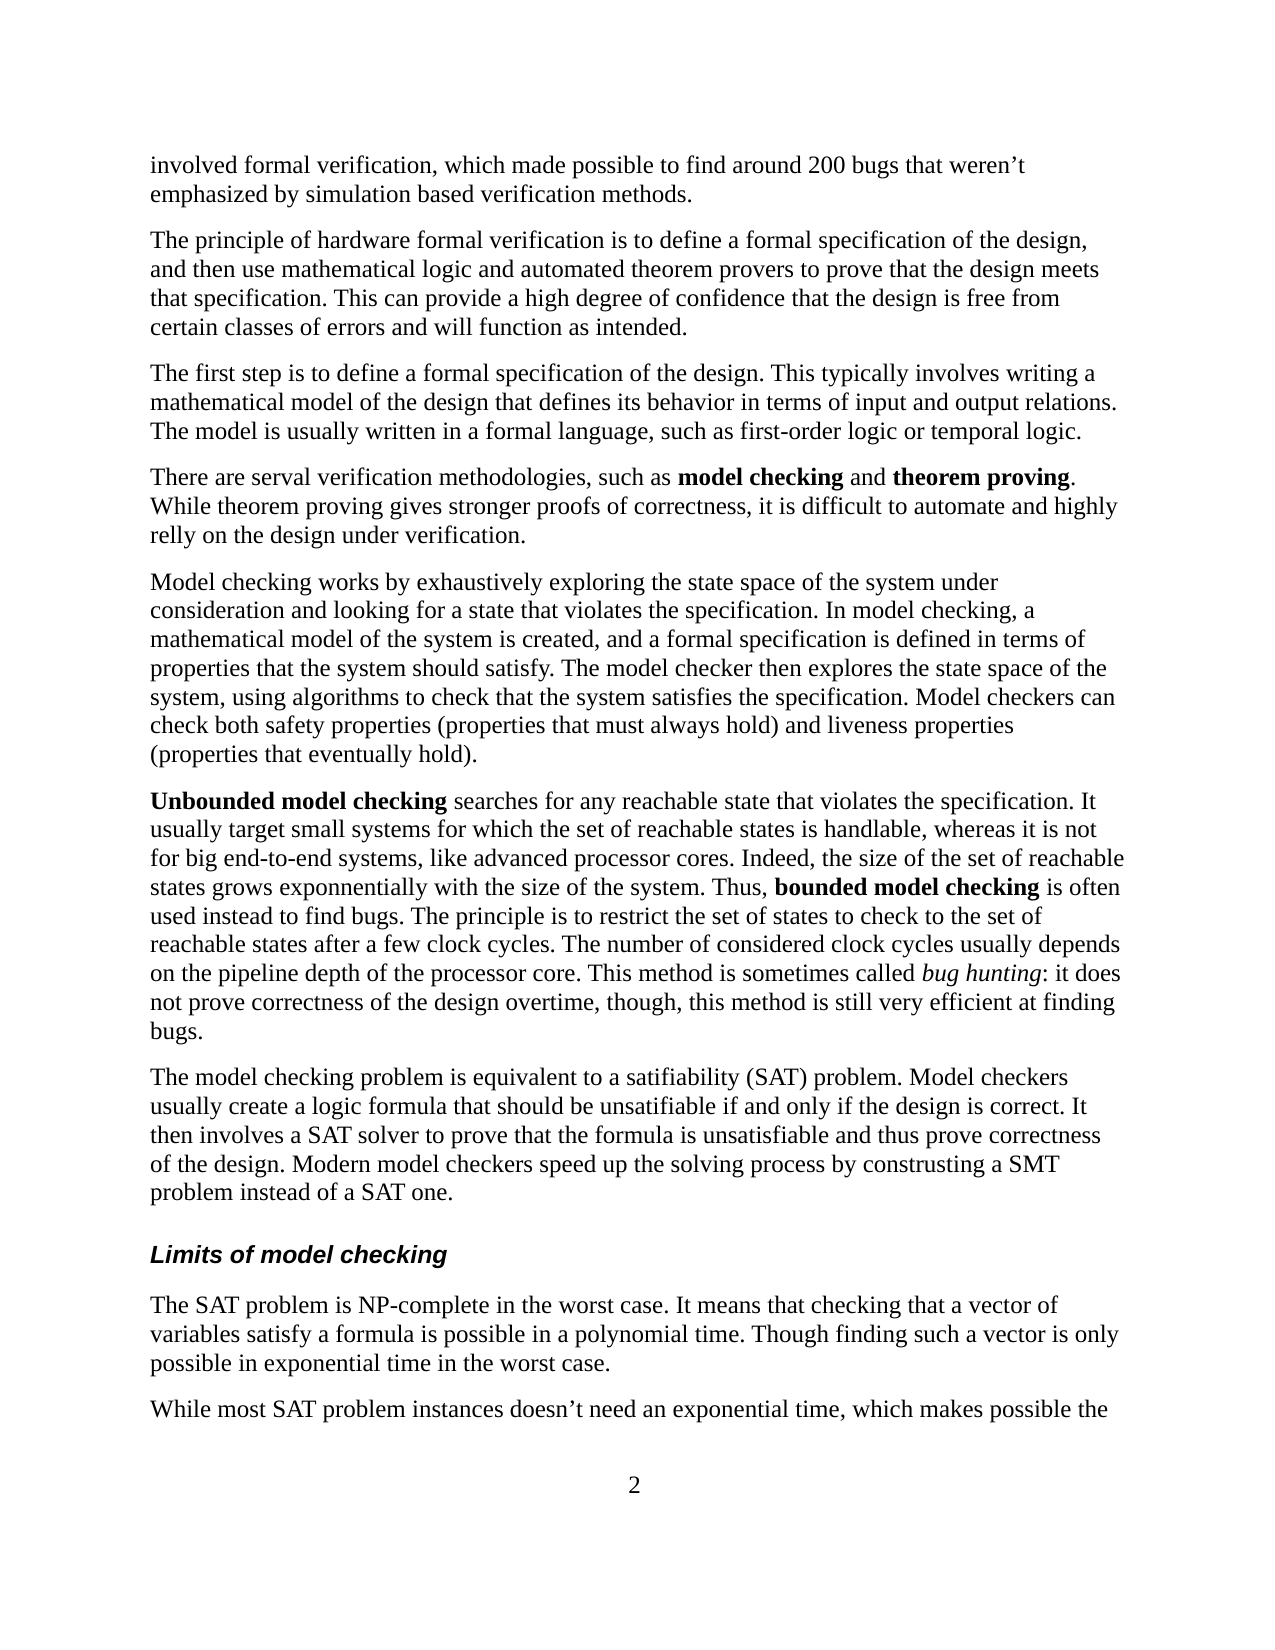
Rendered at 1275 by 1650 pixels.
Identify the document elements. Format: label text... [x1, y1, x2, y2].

text There are serval verification methodologies, such as model checking and theorem proving. While theorem proving gives stronger proofs of correctness, it is difficult to automate and highly relly on the design under verification. [150, 462, 1125, 549]
text Model checking works by exhaustively exploring the state space of the system under consideration and looking for a state that violates the specification. In model checking, a mathematical model of the system is created, and a formal specification is defined in terms of properties that the system should satisfy. The model checker then explores the state space of the system, using algorithms to check that the system satisfies the specification. Model checkers can check both safety properties (properties that must always hold) and liveness properties (properties that eventually hold). [150, 567, 1125, 768]
text The model checking problem is equivalent to a satifiability (SAT) problem. Model checkers usually create a logic formula that should be unsatifiable if and only if the design is correct. It then involves a SAT solver to prove that the formula is unsatisfiable and thus prove correctness of the design. Modern model checkers speed up the solving process by construsting a SMT problem instead of a SAT one. [150, 1062, 1125, 1206]
text involved formal verification, which made possible to find around 200 bugs that weren’t emphasized by simulation based verification methods. [150, 150, 1125, 207]
text The principle of hardware formal verification is to define a formal specification of the design, and then use mathematical logic and automated theorem provers to prove that the design meets that specification. This can provide a high degree of confidence that the design is free from certain classes of errors and will function as intended. [150, 225, 1125, 340]
text Unbounded model checking searches for any reachable state that violates the specification. It usually target small systems for which the set of reachable states is handlable, whereas it is not for big end-to-end systems, like advanced processor cores. Indeed, the size of the set of reachable states grows exponnentially with the size of the system. Thus, bounded model checking is often used instead to find bugs. The principle is to restrict the set of states to check to the set of reachable states after a few clock cycles. The number of considered clock cycles usually depends on the pipeline depth of the processor core. This method is sometimes called bug hunting: it does not prove correctness of the design overtime, though, this method is still very efficient at finding bugs. [150, 786, 1125, 1044]
text While most SAT problem instances doesn’t need an exponential time, which makes possible the [150, 1394, 1125, 1423]
text The first step is to define a formal specification of the design. This typically involves writing a mathematical model of the design that defines its behavior in terms of input and output relations. The model is usually written in a formal language, such as first-order logic or temporal logic. [150, 358, 1125, 444]
subtitle Limits of model checking [150, 1240, 1125, 1269]
text The SAT problem is NP-complete in the worst case. It means that checking that a vector of variables satisfy a formula is possible in a polynomial time. Though finding such a vector is only possible in exponential time in the worst case. [150, 1290, 1125, 1376]
